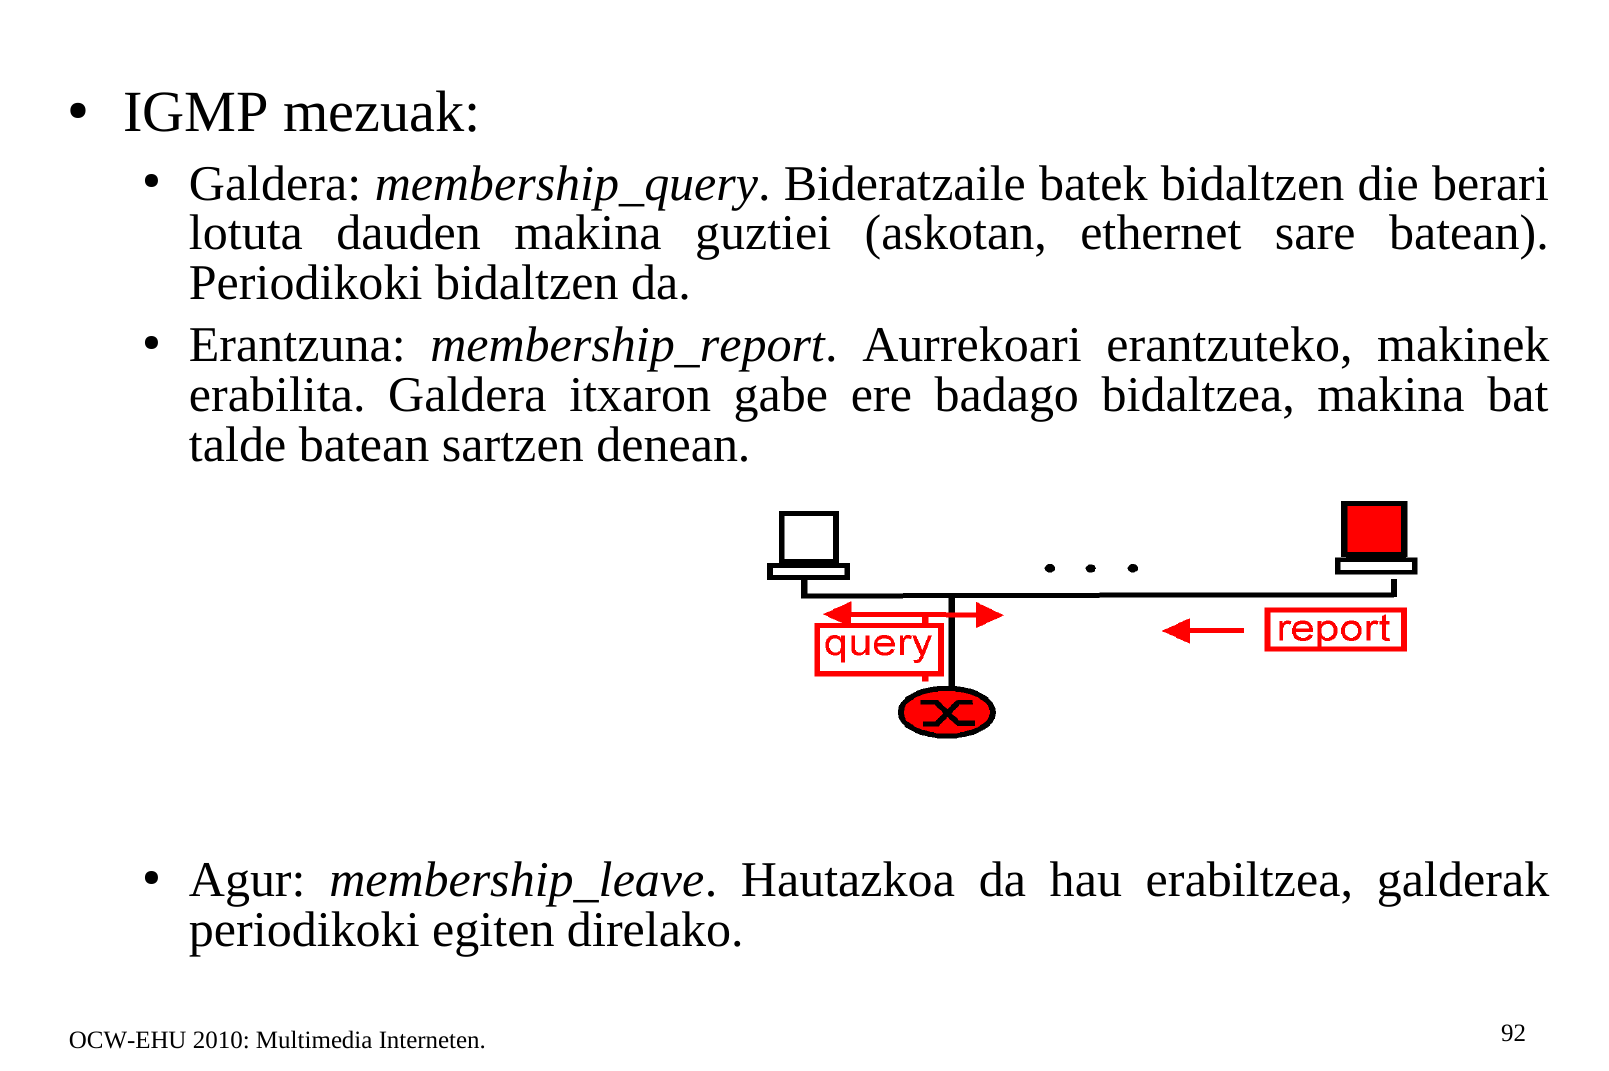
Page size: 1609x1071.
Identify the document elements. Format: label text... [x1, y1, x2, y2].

picture [767, 501, 1418, 739]
list IGMP mezuak: Galdera: membership_query. Bideratzaile batek bidaltzen die berari lotuta dauden makina guztiei (askotan, ethernet sare batean). Periodikoki bidaltzen da. Erantzuna: membership_report. Aurrekoari erantzuteko, makinek erabilita. Galdera itxaron gabe ere badago bidaltzea, makina bat talde batean sartzen denean. Agur: membership_leave. Hautazkoa da hau erabiltzea, galderak periodikoki egiten direlako. [52, 72, 1565, 1032]
